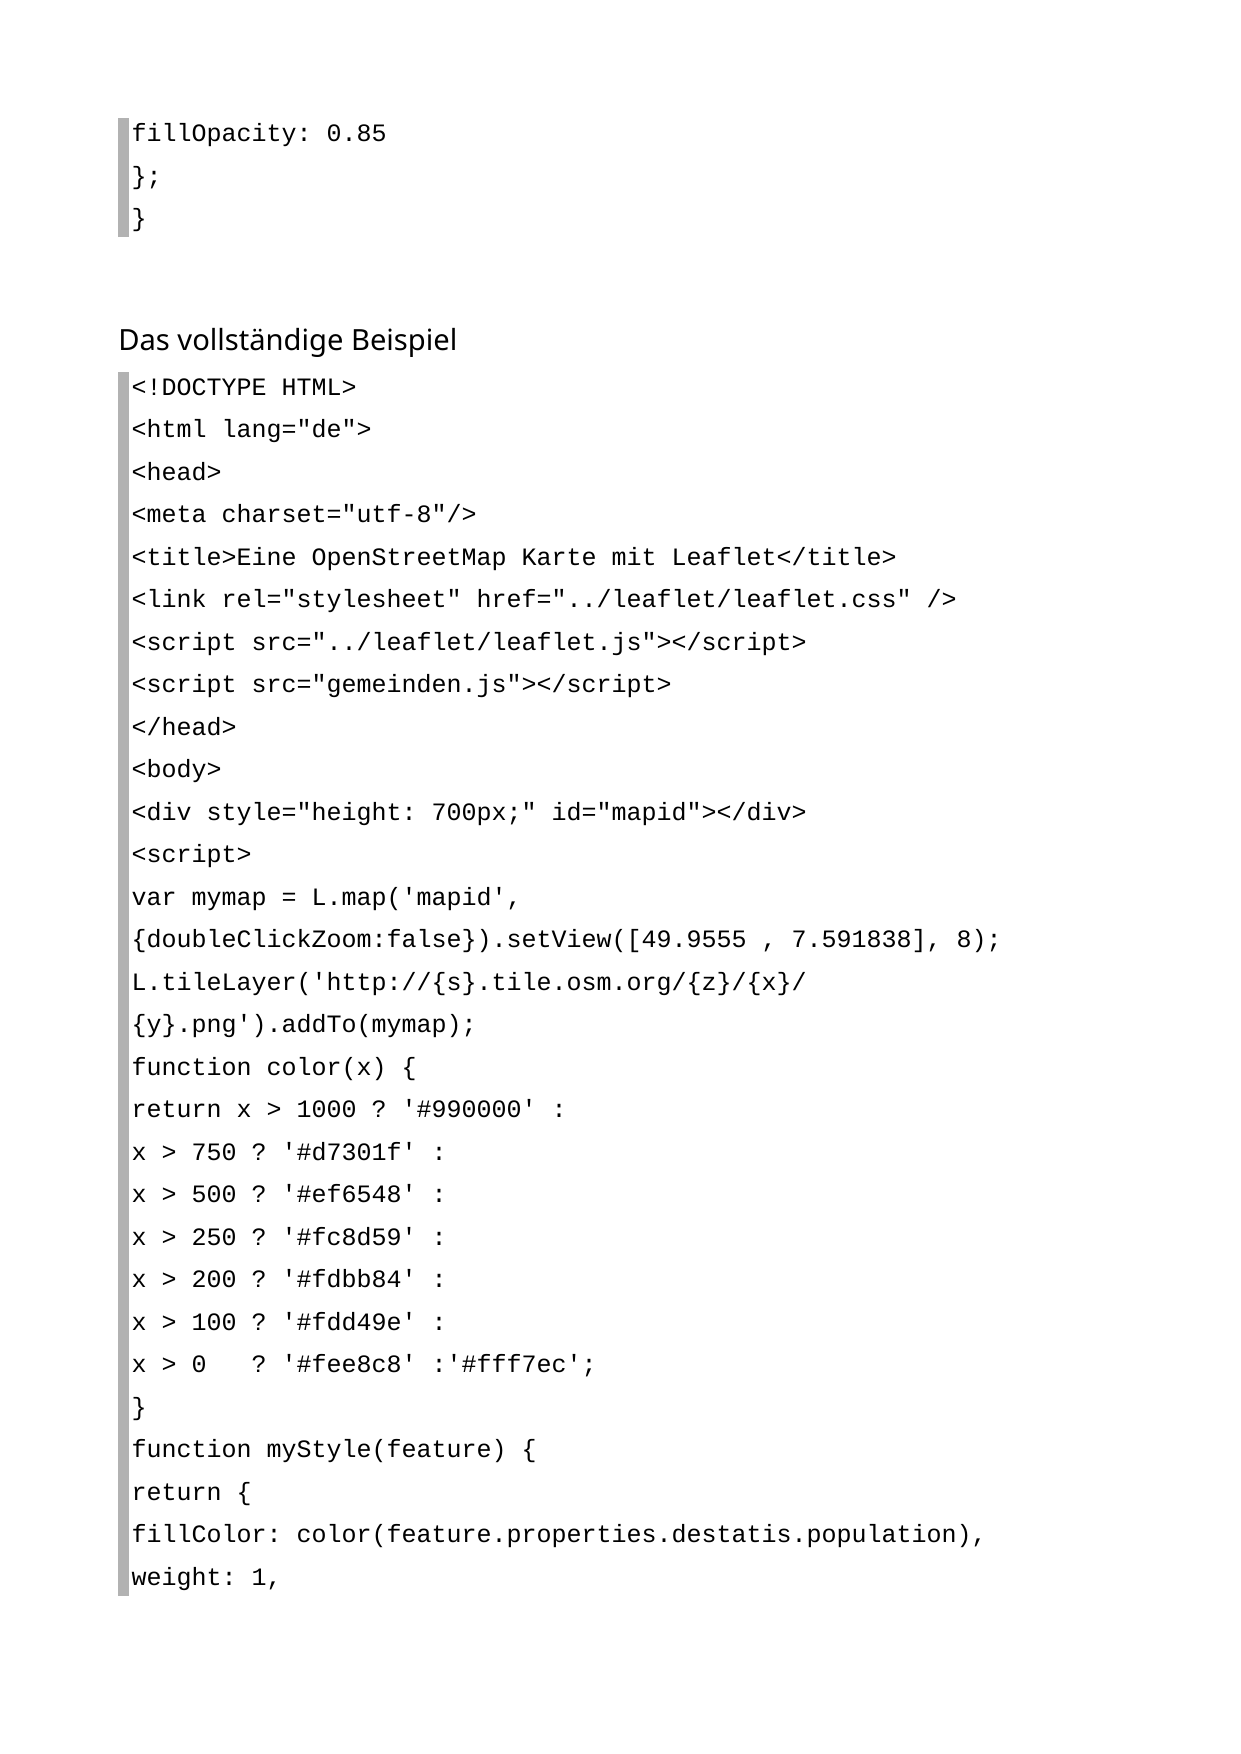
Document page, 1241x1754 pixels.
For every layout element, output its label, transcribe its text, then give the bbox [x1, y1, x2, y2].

text function color(x) { [129, 1052, 1122, 1083]
text } [129, 203, 1122, 237]
text weight: 1, [129, 1562, 1122, 1596]
text <script src="gemeinden.js"></script> [129, 669, 1122, 700]
text <head> [129, 457, 1122, 488]
text var mymap = L.map('mapid', {doubleClickZoom:false}).setView([49.9555 , 7.591838], 8); [129, 882, 1122, 955]
text <script> [129, 839, 1122, 870]
text }; [129, 161, 1122, 192]
text fillOpacity: 0.85 [129, 118, 1122, 149]
text <script src="../leaflet/leaflet.js"></script> [129, 627, 1122, 658]
text x > 500 ? '#ef6548' : [129, 1179, 1122, 1210]
text L.tileLayer('http://{s}.tile.osm.org/{z}/{x}/{y}.png').addTo(mymap); [129, 967, 1122, 1040]
text <!DOCTYPE HTML> [129, 372, 1122, 403]
text function myStyle(feature) { [129, 1434, 1122, 1465]
text <meta charset="utf-8"/> [129, 499, 1122, 530]
text return x > 1000 ? '#990000' : [129, 1094, 1122, 1125]
text <div style="height: 700px;" id="mapid"></div> [129, 797, 1122, 828]
text <link rel="stylesheet" href="../leaflet/leaflet.css" /> [129, 584, 1122, 615]
text fillColor: color(feature.properties.destatis.population), [129, 1519, 1122, 1550]
text <body> [129, 754, 1122, 785]
text x > 0 ? '#fee8c8' :'#fff7ec'; [129, 1349, 1122, 1380]
text x > 750 ? '#d7301f' : [129, 1137, 1122, 1168]
text <html lang="de"> [129, 414, 1122, 445]
text } [129, 1392, 1122, 1423]
text x > 100 ? '#fdd49e' : [129, 1307, 1122, 1338]
text x > 200 ? '#fdbb84' : [129, 1264, 1122, 1295]
text <title>Eine OpenStreetMap Karte mit Leaflet</title> [129, 542, 1122, 573]
text return { [129, 1477, 1122, 1508]
text </head> [129, 712, 1122, 743]
subtitle Das vollständige Beispiel [118, 319, 1122, 359]
text x > 250 ? '#fc8d59' : [129, 1222, 1122, 1253]
